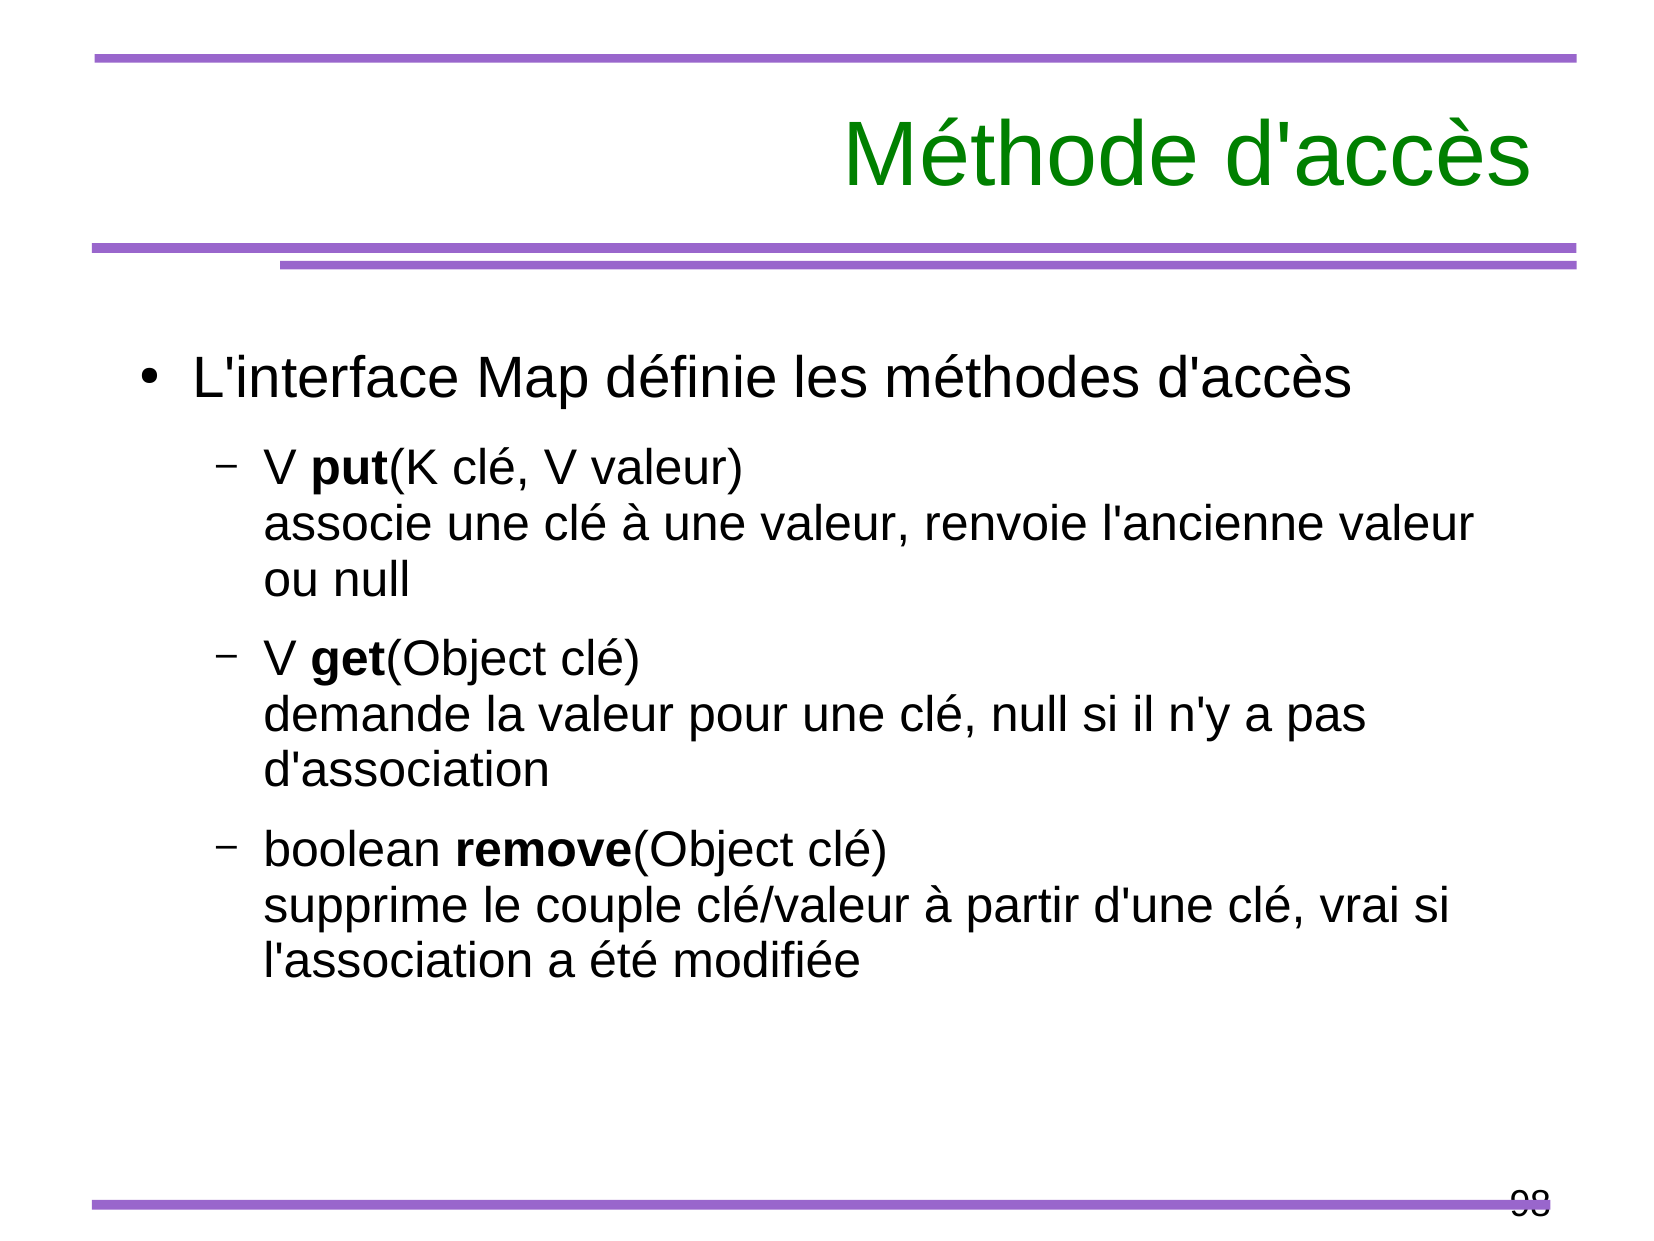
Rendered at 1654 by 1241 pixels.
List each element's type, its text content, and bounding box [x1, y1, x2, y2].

list L'interface Map définie les méthodes d'accès V put(K clé, V valeur) associe une clé à une valeur, renvoie l'ancienne valeur ou null V get(Object clé) demande la valeur pour une clé, null si il n'y a pas d'association boolean remove(Object clé) supprime le couple clé/valeur à partir d'une clé, vrai si l'association a été modifiée [121, 344, 1534, 1127]
title Méthode d'accès [121, 49, 1534, 257]
